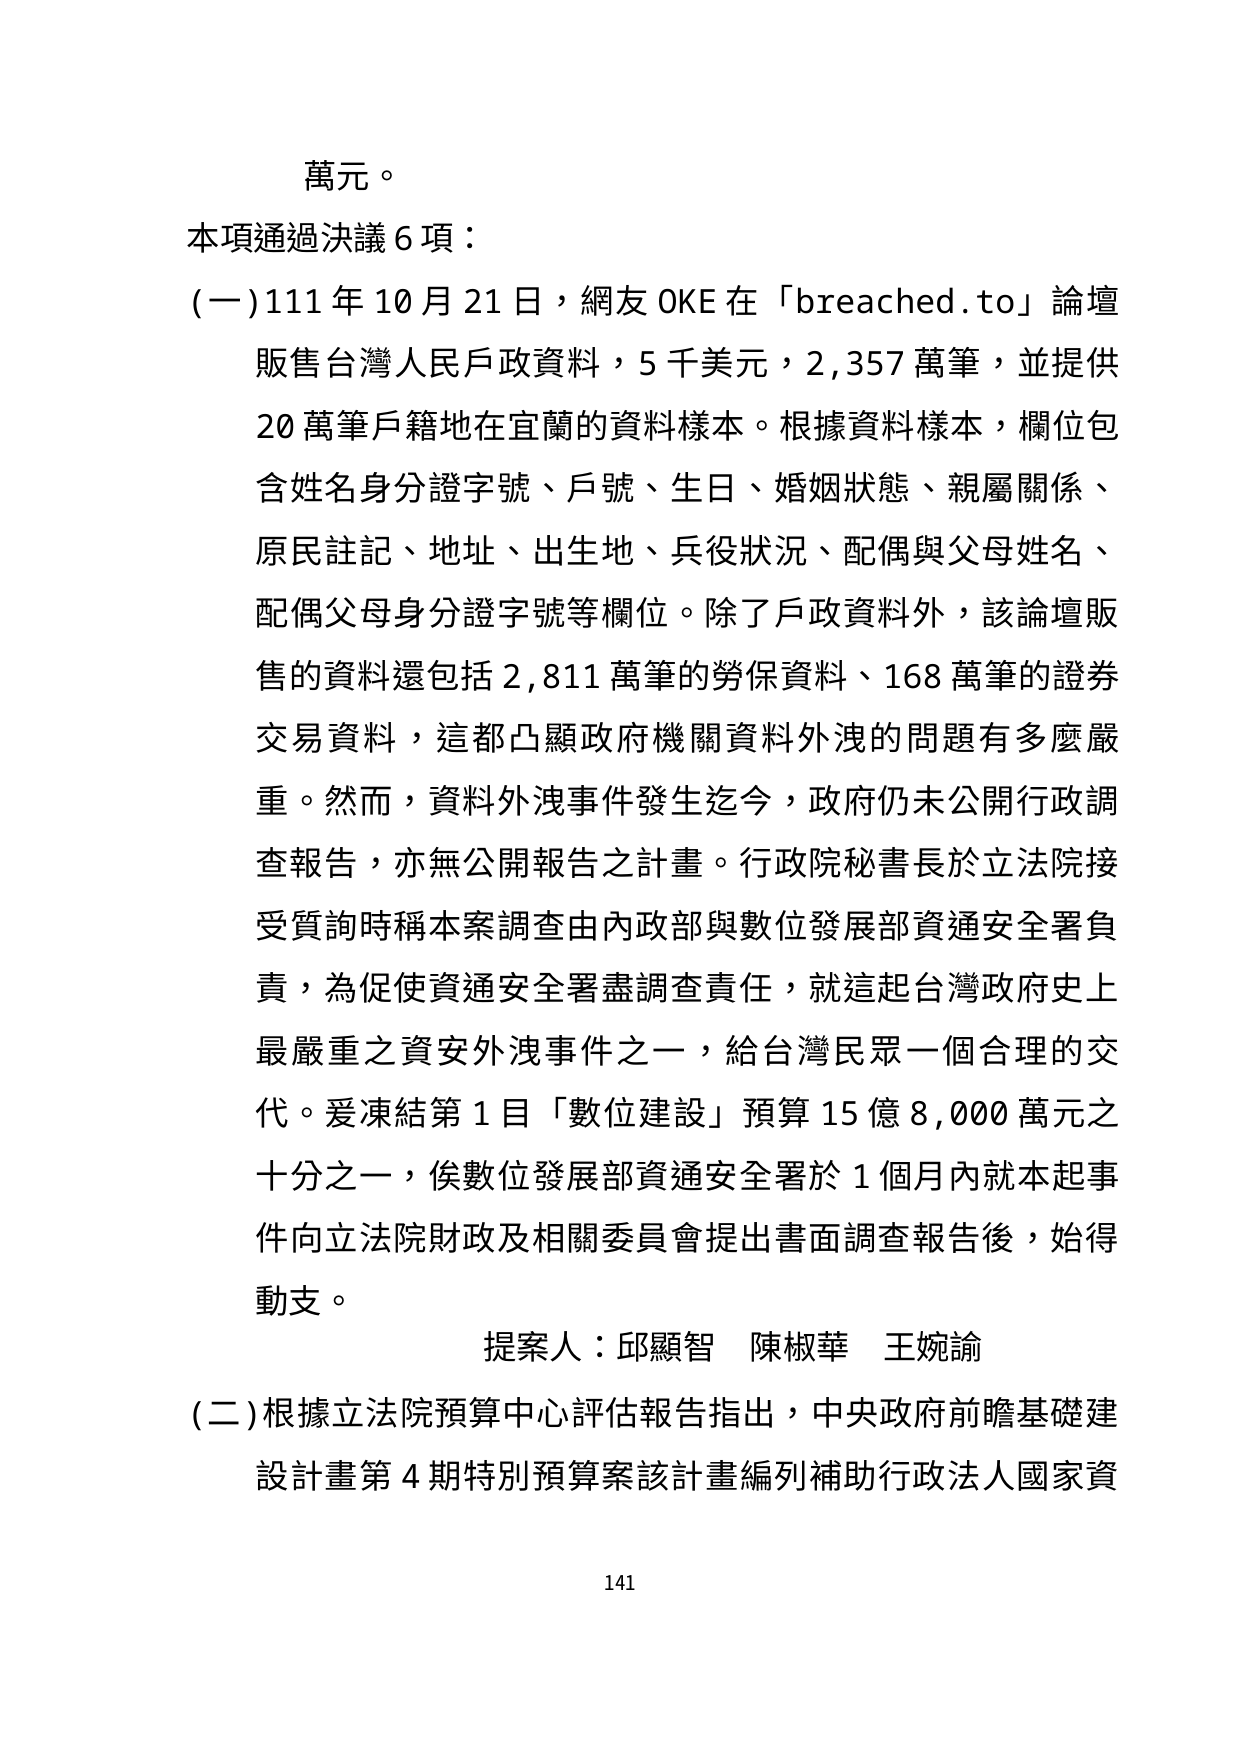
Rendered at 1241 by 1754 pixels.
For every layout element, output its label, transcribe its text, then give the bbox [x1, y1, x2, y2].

text 萬元。 [187, 132, 1120, 194]
text (二)根據立法院預算中心評估報告指出，中央政府前瞻基礎建設計畫第4期特別預算案該計畫編列補助行政法人國家資 [187, 1369, 1120, 1494]
text 提案人：邱顯智 陳椒華 王婉諭 [483, 1319, 1120, 1369]
text 本項通過決議6項： [187, 194, 1120, 257]
text (一)111年10月21日，網友OKE在「breached.to」論壇販售台灣人民戶政資料，5千美元，2,357萬筆，並提供20萬筆戶籍地在宜蘭的資料樣本。根據資料樣本，欄位包含姓名身分證字號、戶號、生日、婚姻狀態、親屬關係、原民註記、地址、出生地、兵役狀況、配偶與父母姓名、配偶父母身分證字號等欄位。除了戶政資料外，該論壇販售的資料還包括2,811萬筆的勞保資料、168萬筆的證券交易資料，這都凸顯政府機關資料外洩的問題有多麼嚴重。然而，資料外洩事件發生迄今，政府仍未公開行政調查報告，亦無公開報告之計畫。行政院秘書長於立法院接受質詢時稱本案調查由內政部與數位發展部資通安全署負責，為促使資通安全署盡調查責任，就這起台灣政府史上最嚴重之資安外洩事件之一，給台灣民眾一個合理的交代。爰凍結第1目「數位建設」預算15億8,000萬元之十分之一，俟數位發展部資通安全署於1個月內就本起事件向立法院財政及相關委員會提出書面調查報告後，始得動支。 [187, 257, 1120, 1319]
